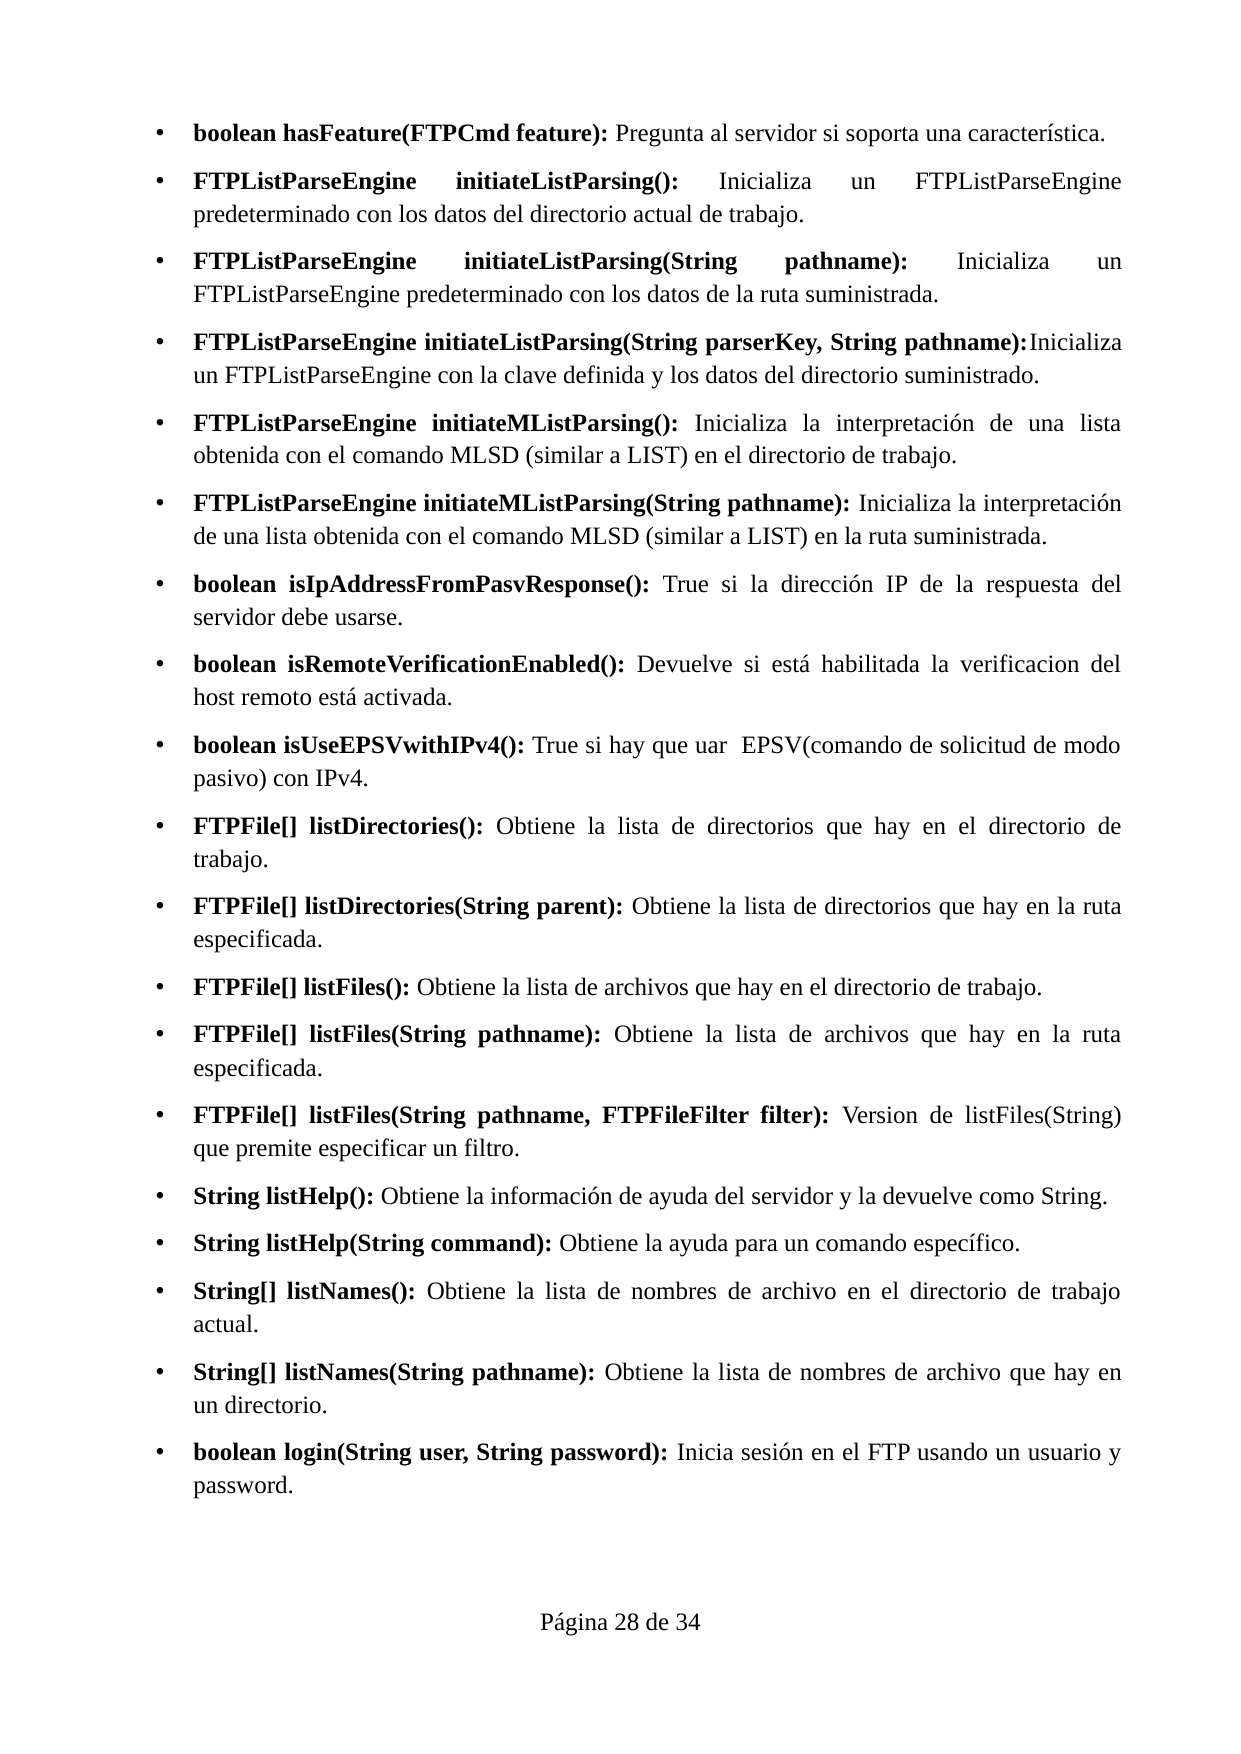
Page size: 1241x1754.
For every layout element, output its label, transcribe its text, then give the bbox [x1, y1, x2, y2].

list String[] listNames(): Obtiene la lista de nombres de archivo en el directorio de trabajo actual. [156, 1276, 1122, 1338]
list FTPFile[] listFiles(): Obtiene la lista de archivos que hay en el directorio de trabajo. [156, 972, 1122, 1001]
list FTPFile[] listDirectories(): Obtiene la lista de directorios que hay en el directorio de trabajo. [156, 811, 1122, 872]
list FTPListParseEngine initiateListParsing(): Inicializa un FTPListParseEngine predeterminado con los datos del directorio actual de trabajo. [156, 166, 1122, 227]
list boolean isRemoteVerificationEnabled(): Devuelve si está habilitada la verificacion del host remoto está activada. [156, 649, 1122, 711]
list boolean login(String user, String password): Inicia sesión en el FTP usando un usuario y password. [156, 1437, 1122, 1499]
list FTPFile[] listFiles(String pathname): Obtiene la lista de archivos que hay en la ruta especificada. [156, 1019, 1122, 1081]
list boolean isIpAddressFromPasvResponse(): True si la dirección IP de la respuesta del servidor debe usarse. [156, 569, 1122, 631]
list FTPListParseEngine initiateListParsing(String parserKey, String pathname):Inicializa un FTPListParseEngine con la clave definida y los datos del directorio suministrado. [156, 327, 1122, 389]
list boolean hasFeature(FTPCmd feature): Pregunta al servidor si soporta una característica. [156, 118, 1122, 147]
list FTPFile[] listFiles(String pathname, FTPFileFilter filter): Version de listFiles(String) que premite especificar un filtro. [156, 1100, 1122, 1162]
list boolean isUseEPSVwithIPv4(): True si hay que uar EPSV(comando de solicitud de modo pasivo) con IPv4. [156, 730, 1122, 792]
list FTPFile[] listDirectories(String parent): Obtiene la lista de directorios que hay en la ruta especificada. [156, 891, 1122, 953]
list String listHelp(String command): Obtiene la ayuda para un comando específico. [156, 1228, 1122, 1257]
list FTPListParseEngine initiateListParsing(String pathname): Inicializa un FTPListParseEngine predeterminado con los datos de la ruta suministrada. [156, 246, 1122, 308]
list String listHelp(): Obtiene la información de ayuda del servidor y la devuelve como String. [156, 1181, 1122, 1209]
list FTPListParseEngine initiateMListParsing(): Inicializa la interpretación de una lista obtenida con el comando MLSD (similar a LIST) en el directorio de trabajo. [156, 408, 1122, 469]
list String[] listNames(String pathname): Obtiene la lista de nombres de archivo que hay en un directorio. [156, 1357, 1122, 1418]
list FTPListParseEngine initiateMListParsing(String pathname): Inicializa la interpretación de una lista obtenida con el comando MLSD (similar a LIST) en la ruta suministrada. [156, 488, 1122, 550]
